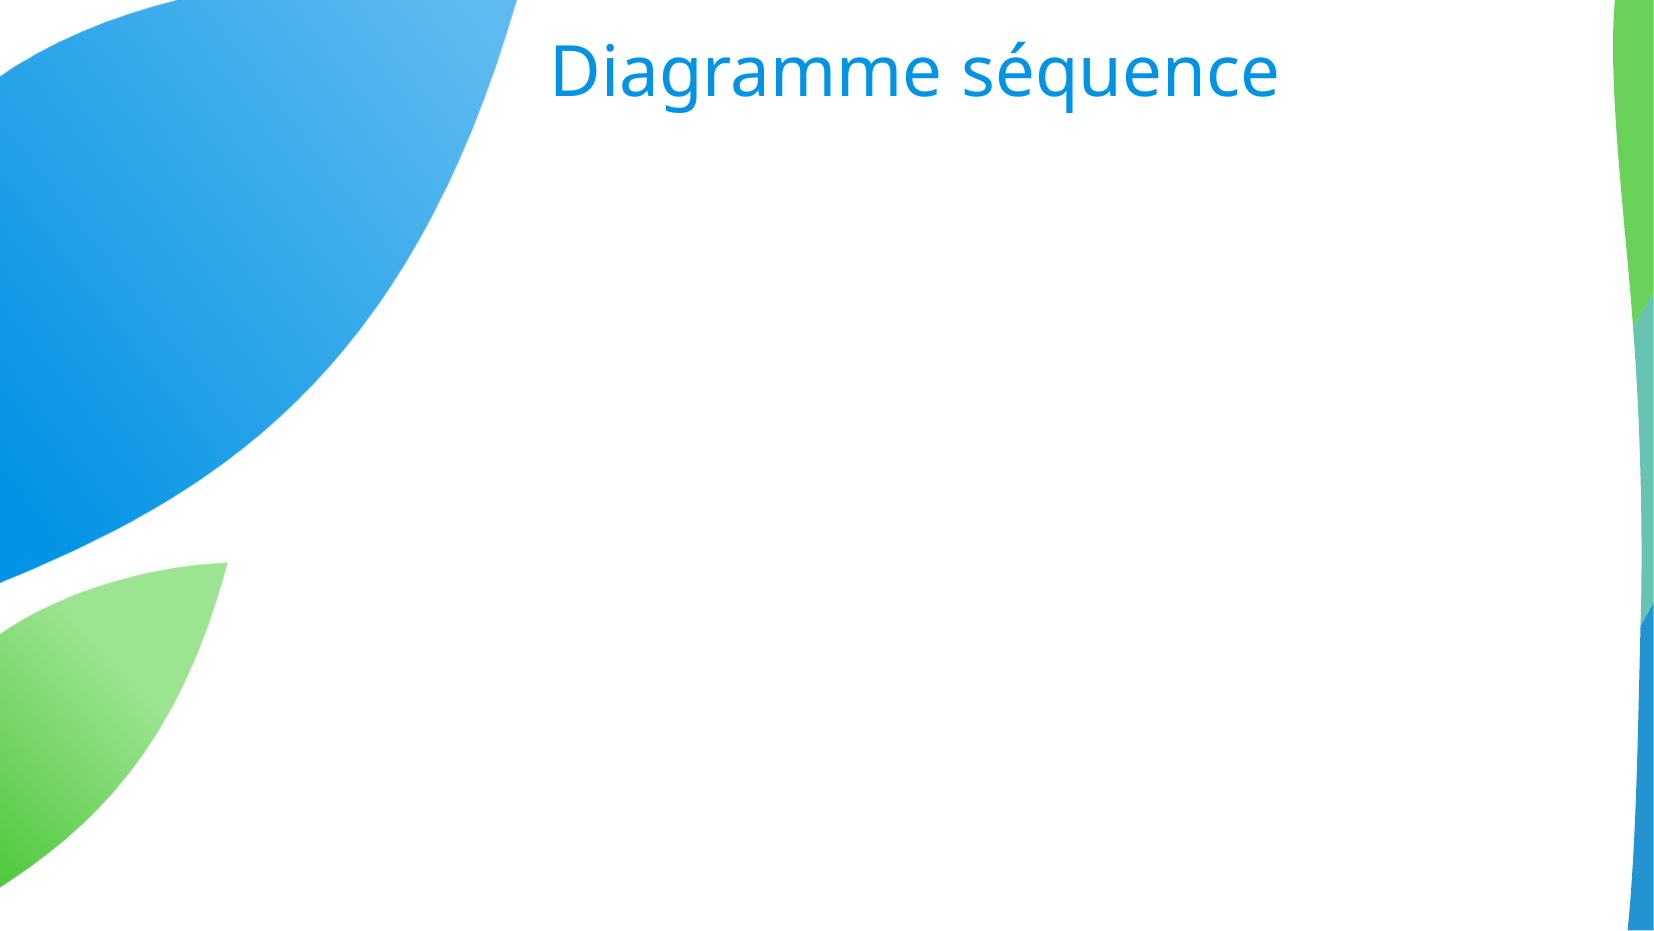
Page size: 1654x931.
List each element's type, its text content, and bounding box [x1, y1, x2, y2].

text_box Diagramme séquence [88, 18, 1654, 119]
picture [0, 0, 517, 891]
